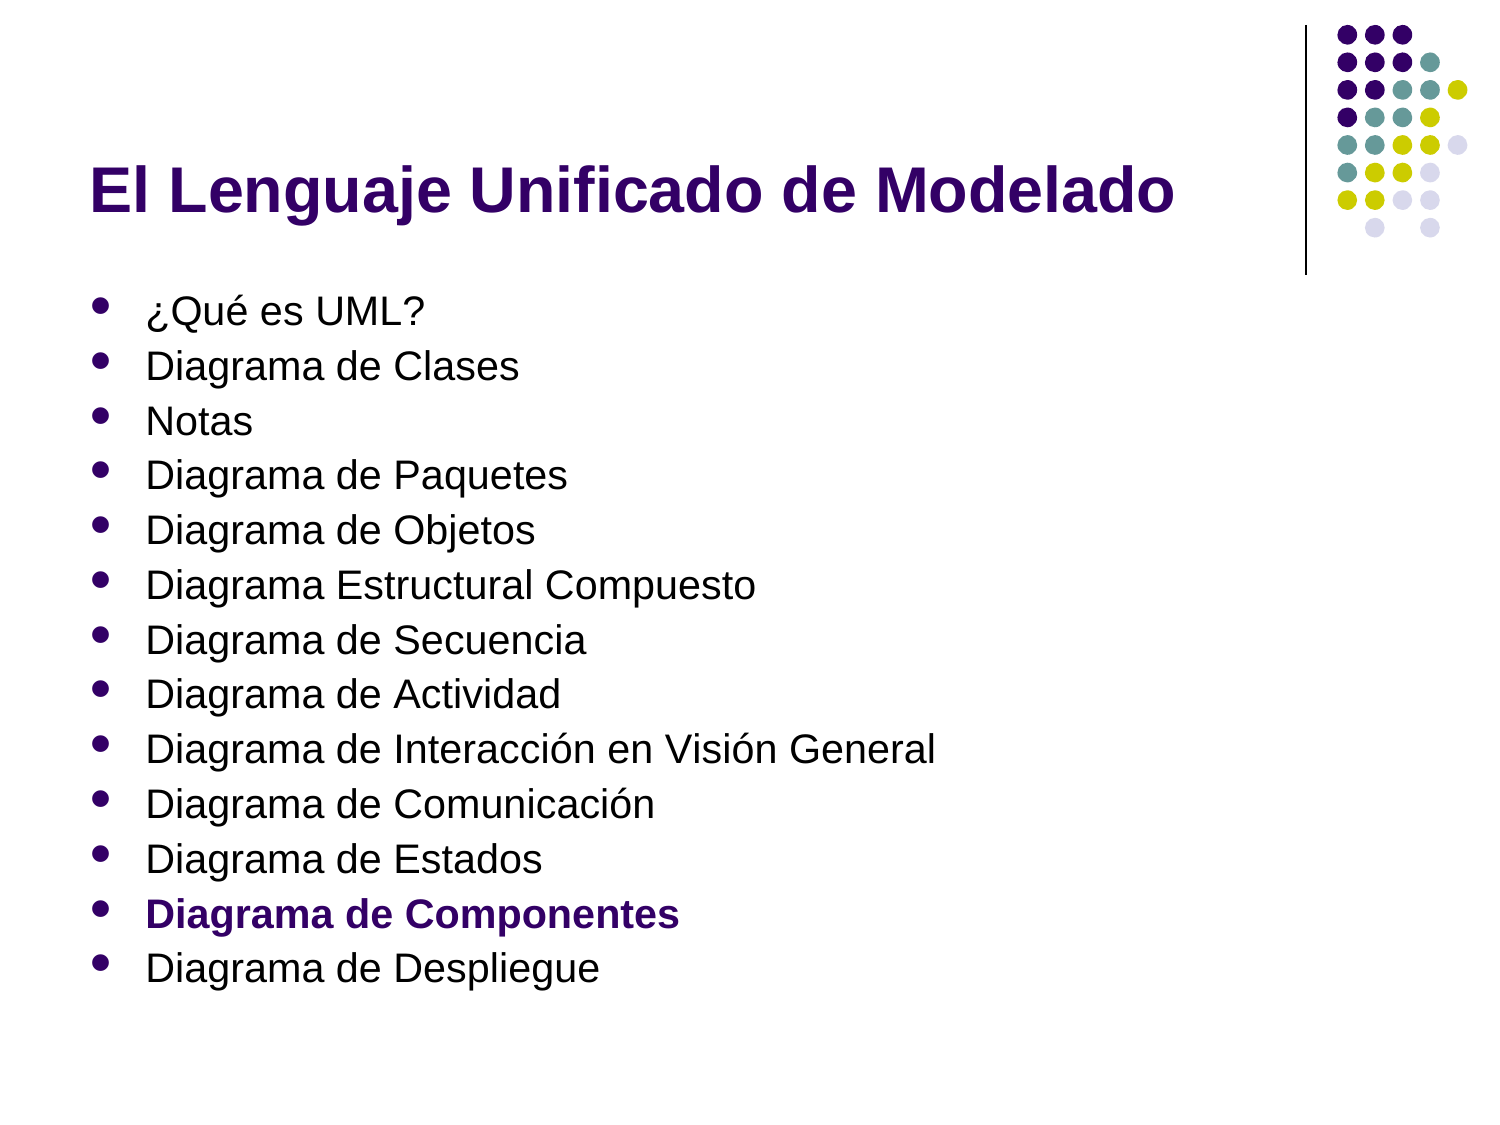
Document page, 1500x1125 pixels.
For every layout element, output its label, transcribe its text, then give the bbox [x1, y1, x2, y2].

list ¿Qué es UML? Diagrama de Clases Notas Diagrama de Paquetes Diagrama de Objetos Diagrama Estructural Compuesto Diagrama de Secuencia Diagrama de Actividad Diagrama de Interacción en Visión General Diagrama de Comunicación Diagrama de Estados Diagrama de Componentes Diagrama de Despliegue [75, 282, 1426, 1006]
title El Lenguaje Unificado de Modelado [74, 20, 1313, 233]
